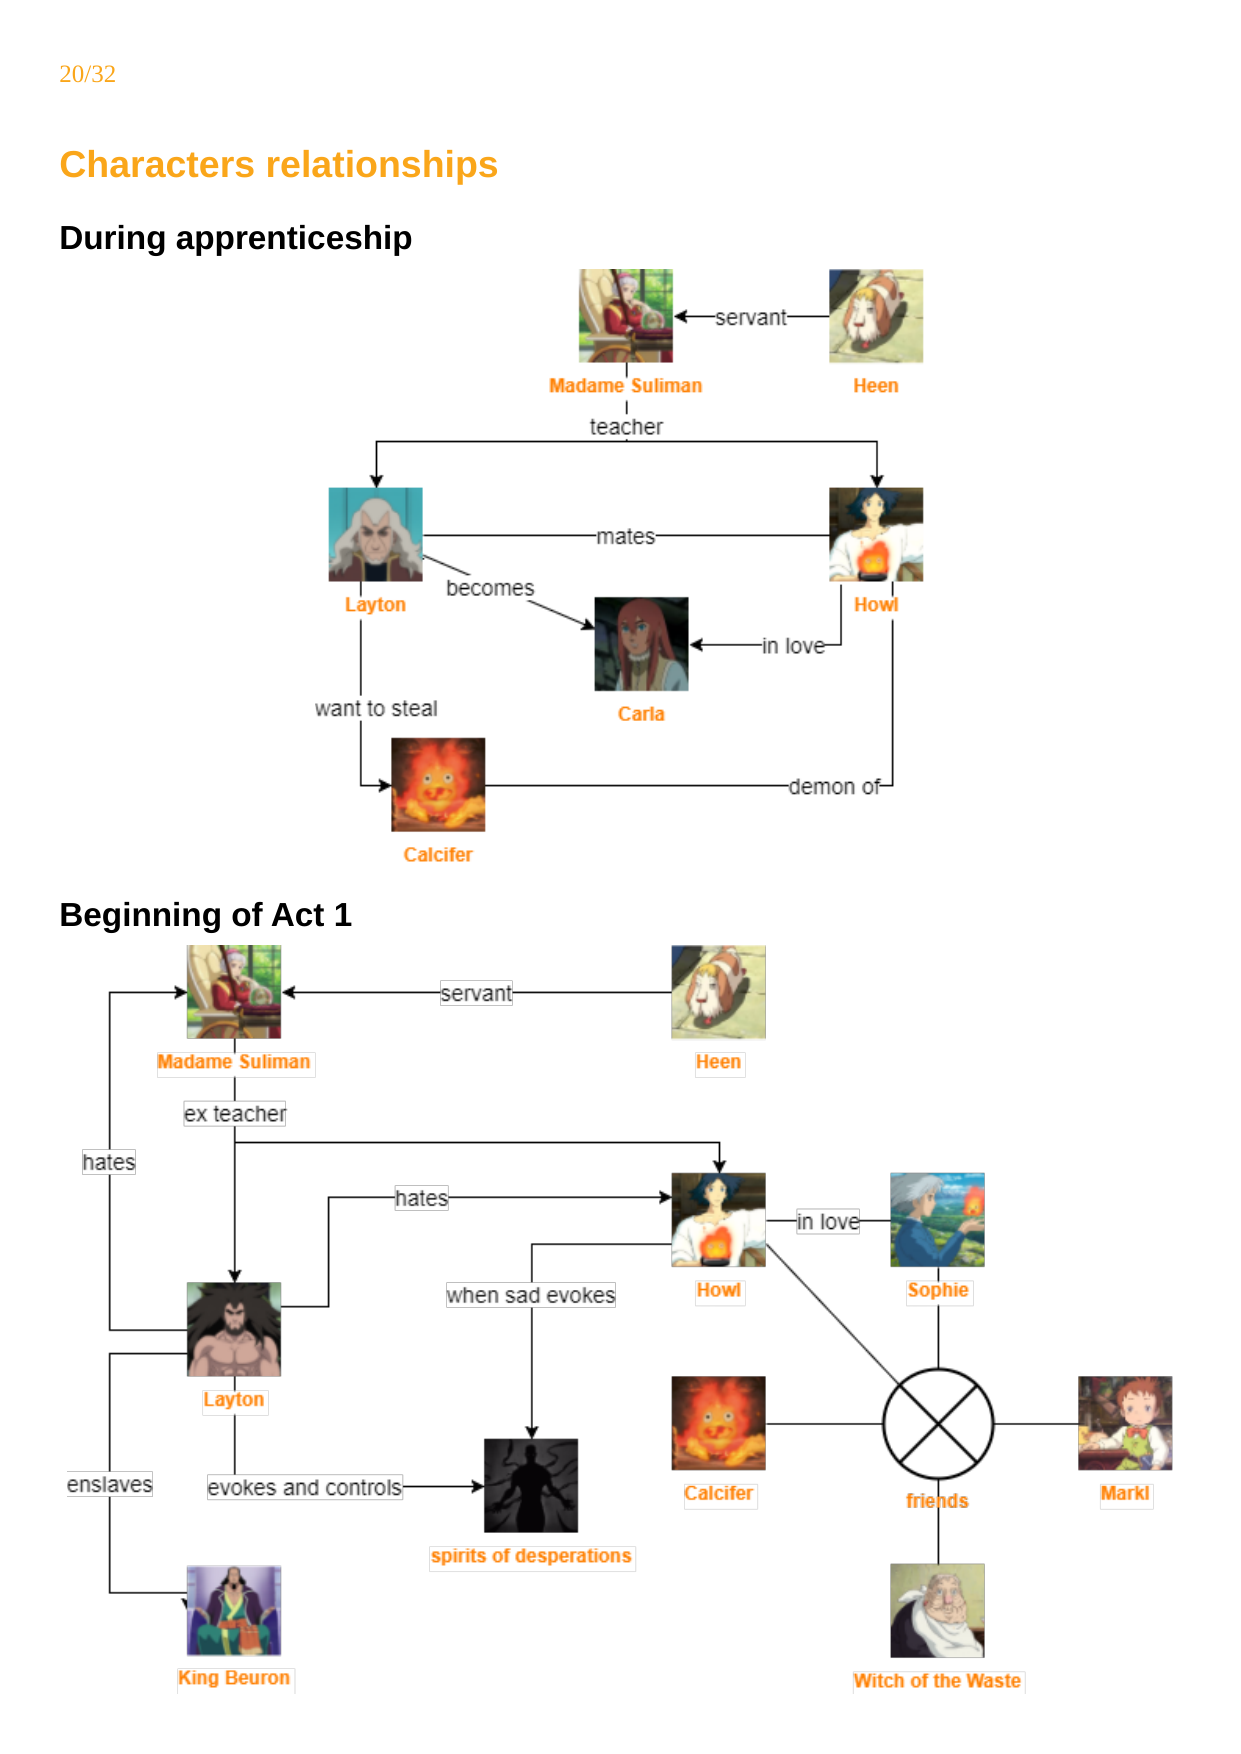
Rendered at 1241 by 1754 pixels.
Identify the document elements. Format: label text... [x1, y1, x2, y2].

subtitle During apprenticeship [59, 218, 1181, 257]
picture [315, 269, 925, 868]
subtitle Beginning of Act 1 [59, 894, 1181, 933]
picture [67, 945, 1174, 1694]
subtitle Characters relationships [59, 142, 1181, 185]
